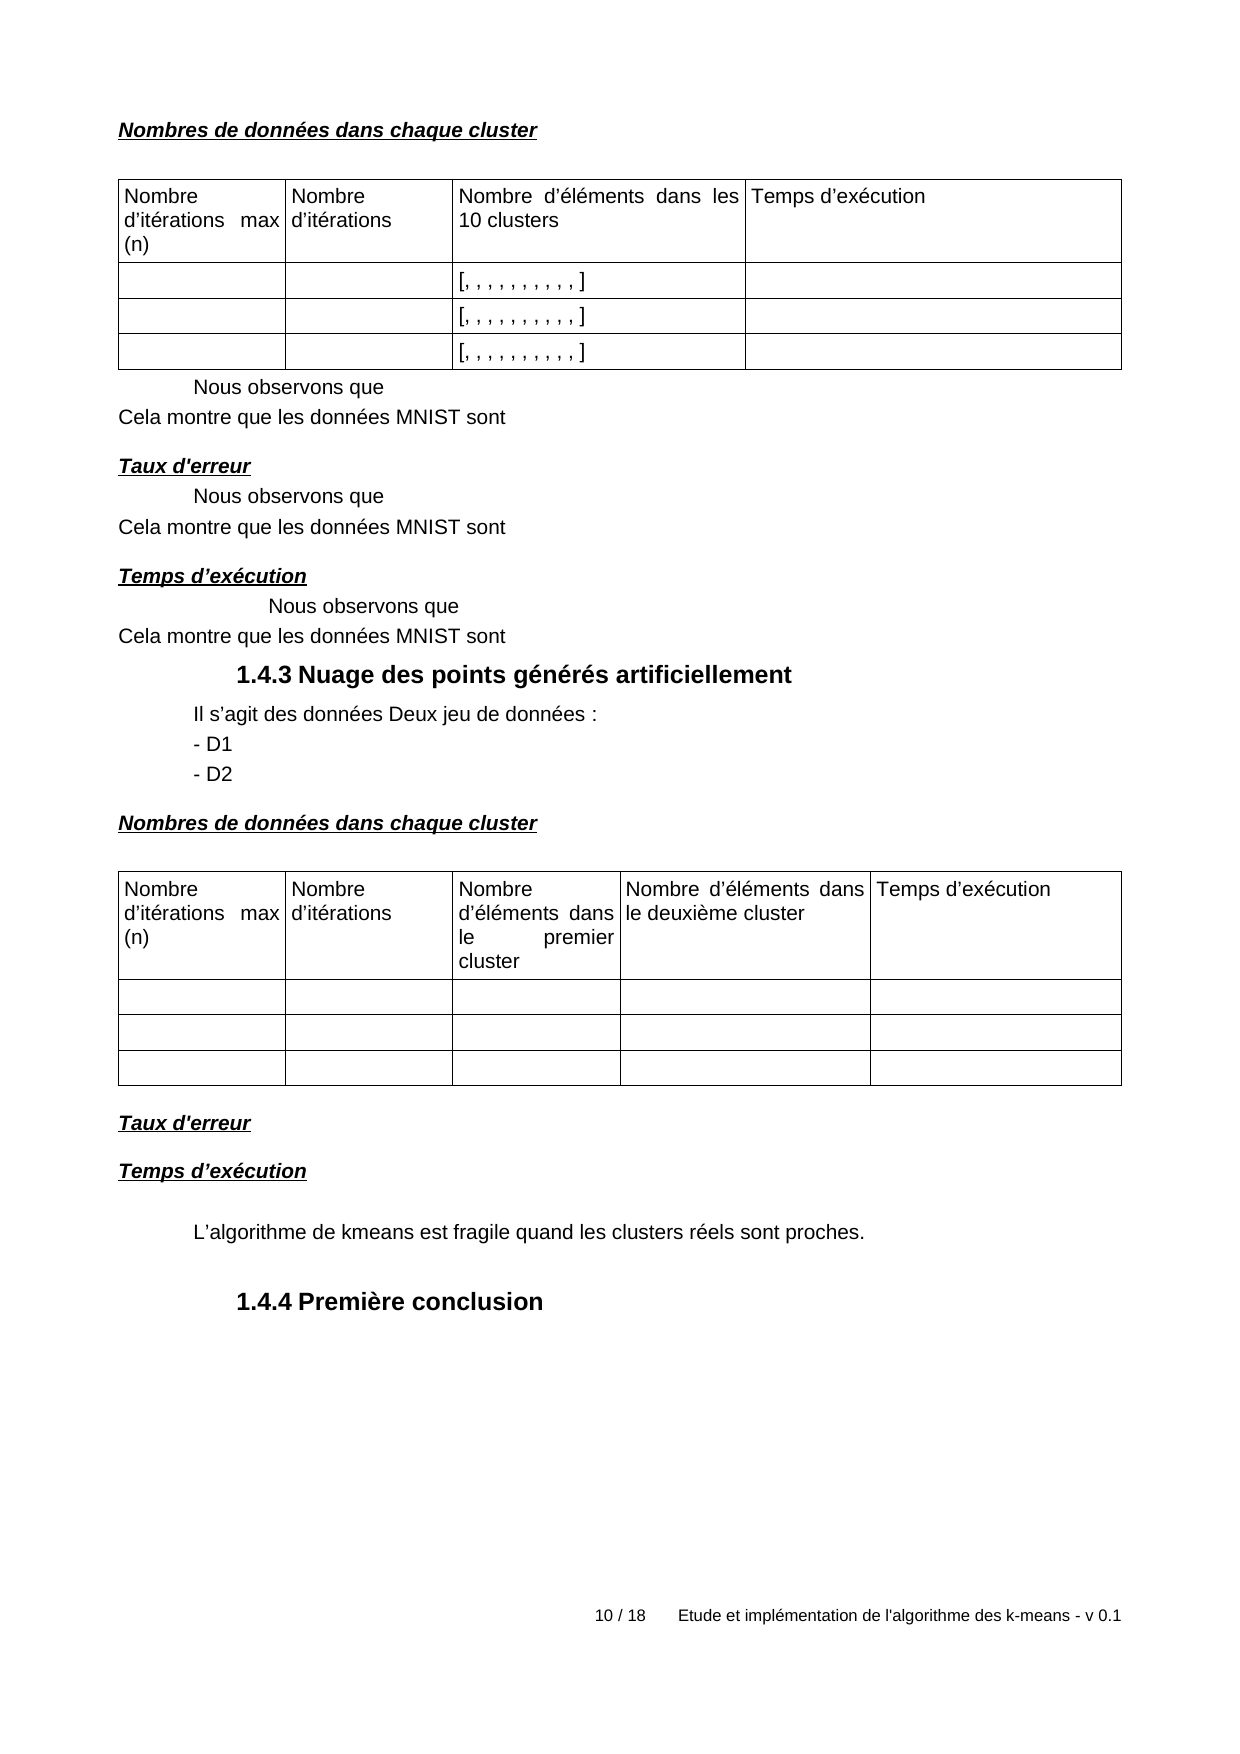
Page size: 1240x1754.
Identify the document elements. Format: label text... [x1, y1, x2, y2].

table_cell [621, 1051, 870, 1085]
table_header Nombre d’itérations max (n) [119, 180, 285, 262]
table_cell [871, 1051, 1121, 1085]
subtitle Nombres de données dans chaque cluster [118, 811, 1121, 835]
table_header Nombre d’éléments dans le deuxième cluster [621, 872, 870, 979]
table_cell [871, 980, 1121, 1014]
table_header Nombre d’éléments dans le premier cluster [453, 872, 620, 979]
table_cell [746, 263, 1121, 297]
subtitle Première conclusion [236, 1286, 1121, 1315]
table_cell [286, 1015, 452, 1050]
text - D2 [118, 762, 1121, 786]
text Cela montre que les données MNIST sont [118, 624, 1121, 648]
table_cell [746, 334, 1121, 368]
table_header Temps d’exécution [871, 872, 1121, 979]
subtitle Taux d'erreur [118, 454, 1121, 478]
subtitle Temps d’exécution [118, 563, 1121, 587]
table_cell [119, 334, 285, 368]
table_cell [, , , , , , , , , , ] [453, 334, 745, 368]
table_cell [119, 299, 285, 333]
table_cell [453, 1051, 620, 1085]
table_cell [, , , , , , , , , , ] [453, 299, 745, 333]
table_cell [746, 299, 1121, 333]
table_cell [871, 1015, 1121, 1050]
table_cell [, , , , , , , , , , ] [453, 263, 745, 297]
table_header Nombre d’itérations [286, 180, 452, 262]
table_header Nombre d’éléments dans les 10 clusters [453, 180, 745, 262]
table_cell [621, 980, 870, 1014]
table_cell [286, 263, 452, 297]
table_cell [453, 1015, 620, 1050]
text Nous observons que [118, 375, 1121, 399]
table_cell [119, 1051, 285, 1085]
table_cell [453, 980, 620, 1014]
text Il s’agit des données Deux jeu de données : [118, 702, 1121, 726]
subtitle Nuage des points générés artificiellement [236, 660, 1121, 689]
table_cell [119, 1015, 285, 1050]
table_cell [119, 263, 285, 297]
text - D1 [118, 732, 1121, 756]
subtitle Taux d'erreur [118, 1110, 1121, 1134]
subtitle Temps d’exécution [118, 1159, 1121, 1183]
text Cela montre que les données MNIST sont [118, 514, 1121, 538]
text Cela montre que les données MNIST sont [118, 405, 1121, 429]
table_header Nombre d’itérations max (n) [119, 872, 285, 979]
table_cell [286, 334, 452, 368]
subtitle Nombres de données dans chaque cluster [118, 118, 1121, 142]
table_cell [286, 299, 452, 333]
table_header Nombre d’itérations [286, 872, 452, 979]
table_cell [286, 980, 452, 1014]
text Nous observons que [118, 484, 1121, 508]
table_cell [286, 1051, 452, 1085]
table_cell [119, 980, 285, 1014]
text L’algorithme de kmeans est fragile quand les clusters réels sont proches. [118, 1220, 1121, 1244]
table_header Temps d’exécution [746, 180, 1121, 262]
text Nous observons que [118, 594, 1121, 618]
table_cell [621, 1015, 870, 1050]
